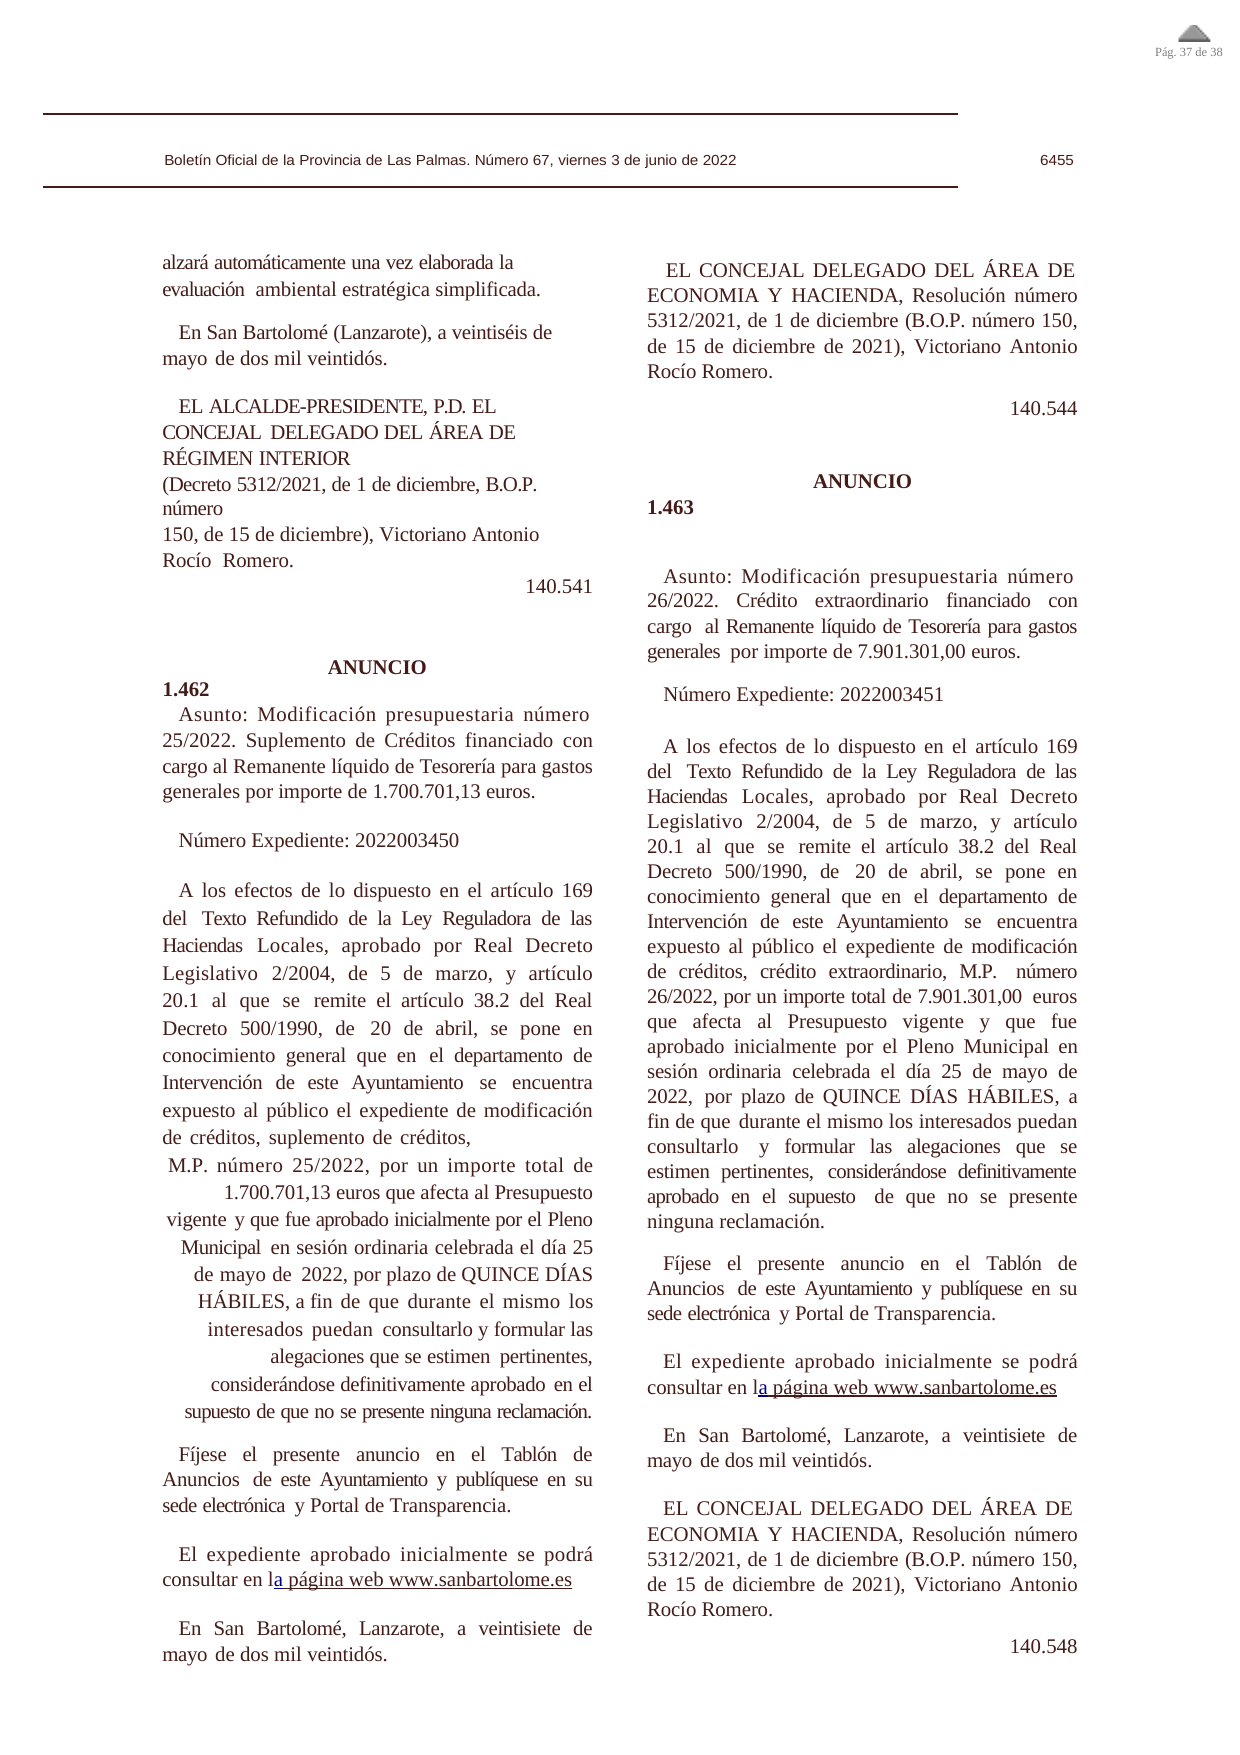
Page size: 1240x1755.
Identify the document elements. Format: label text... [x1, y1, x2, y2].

text ANUNCIO [328, 655, 428, 679]
text 150, de 15 de diciembre), Victoriano Antonio Rocío Romero. [162, 519, 593, 572]
text Asunto: Modificación presupuestaria número [647, 572, 1235, 587]
text ECONOMIA Y HACIENDA, Resolución número 5312/2021, de 1 de diciembre (B.O.P. número 150, de 15 de diciembre de 2021), Victoriano Antonio Rocío Romero. [647, 1522, 1078, 1621]
text EL CONCEJAL DELEGADO DEL ÁREA DE [663, 258, 1077, 282]
text El expediente aprobado inicialmente se podrá consultar en la página web www.sanbartolome.es [647, 1349, 1078, 1399]
text 1.462 [42, 677, 209, 701]
text Fíjese el presente anuncio en el Tablón de Anuncios de este Ayuntamiento y publíquese en su sede electrónica y Portal de Transparencia. [647, 1251, 1078, 1325]
text En San Bartolomé (Lanzarote), a veintiséis de mayo de dos mil veintidós. [162, 320, 593, 370]
text 26/2022. Crédito extraordinario financiado con cargo al Remanente líquido de Tesorería para gastos generales por importe de 7.901.301,00 euros. [647, 588, 1078, 663]
text A los efectos de lo dispuesto en el artículo 169 del Texto Refundido de la Ley Reguladora de las Haciendas Locales, aprobado por Real Decreto Legislativo 2/2004, de 5 de marzo, y artículo 20.1 al que se remite el artículo 38.2 del Real Decreto 500/1990, de 20 de abril, se pone en conocimiento general que en el departamento de Intervención de este Ayuntamiento se encuentra expuesto al público el expediente de modificación de créditos, suplemento de créditos, [162, 878, 593, 1149]
text EL CONCEJAL DELEGADO DEL ÁREA DE [663, 1496, 1235, 1520]
text Asunto: Modificación presupuestaria número [162, 705, 593, 726]
text 140.548 [1009, 1634, 1235, 1658]
text 140.544 [1009, 396, 1235, 419]
text EL ALCALDE-PRESIDENTE, P.D. EL CONCEJAL DELEGADO DEL ÁREA DE RÉGIMEN INTERIOR [162, 394, 593, 470]
subtitle ANUNCIO [647, 469, 1077, 493]
text M.P. número 25/2022, por un importe total de 1.700.701,13 euros que afecta al Presupuesto vigente y que fue aprobado inicialmente por el Pleno Municipal en sesión ordinaria celebrada el día 25 de mayo de 2022, por plazo de QUINCE DÍAS HÁBILES, a fin de que durante el mismo los interesados puedan consultarlo y formular las alegaciones que se estimen pertinentes, considerándose definitivamente aprobado en el supuesto de que no se presente ninguna reclamación. [162, 1152, 593, 1423]
text (Decreto 5312/2021, de 1 de diciembre, B.O.P. número [162, 471, 593, 519]
text A los efectos de lo dispuesto en el artículo 169 del Texto Refundido de la Ley Reguladora de las Haciendas Locales, aprobado por Real Decreto Legislativo 2/2004, de 5 de marzo, y artículo 20.1 al que se remite el artículo 38.2 del Real Decreto 500/1990, de 20 de abril, se pone en conocimiento general que en el departamento de Intervención de este Ayuntamiento se encuentra expuesto al público el expediente de modificación de créditos, crédito extraordinario, M.P. número 26/2022, por un importe total de 7.901.301,00 euros que afecta al Presupuesto vigente y que fue aprobado inicialmente por el Pleno Municipal en sesión ordinaria celebrada el día 25 de mayo de 2022, por plazo de QUINCE DÍAS HÁBILES, a fin de que durante el mismo los interesados puedan consultarlo y formular las alegaciones que se estimen pertinentes, considerándose definitivamente aprobado en el supuesto de que no se presente ninguna reclamación. [647, 734, 1078, 1233]
text ECONOMIA Y HACIENDA, Resolución número 5312/2021, de 1 de diciembre (B.O.P. número 150, de 15 de diciembre de 2021), Victoriano Antonio Rocío Romero. [647, 283, 1078, 383]
text Fíjese el presente anuncio en el Tablón de Anuncios de este Ayuntamiento y publíquese en su sede electrónica y Portal de Transparencia. [162, 1442, 593, 1517]
text En San Bartolomé, Lanzarote, a veintisiete de mayo de dos mil veintidós. [162, 1616, 593, 1666]
text Número Expediente: 2022003451 [663, 687, 1235, 705]
text 25/2022. Suplemento de Créditos financiado con cargo al Remanente líquido de Tesorería para gastos generales por importe de 1.700.701,13 euros. [162, 728, 593, 803]
text 140.541 [525, 573, 593, 598]
text En San Bartolomé, Lanzarote, a veintisiete de mayo de dos mil veintidós. [647, 1423, 1078, 1472]
text alzará automáticamente una vez elaborada la evaluación ambiental estratégica simplificada. [162, 250, 593, 301]
text El expediente aprobado inicialmente se podrá consultar en la página web www.sanbartolome.es [162, 1542, 593, 1591]
text Boletín Oficial de la Provincia de Las Palmas. Número 67, viernes 3 de junio de 2022 6455 [164, 152, 1235, 169]
text Número Expediente: 2022003450 [178, 828, 593, 852]
text 1.463 [647, 495, 1235, 519]
